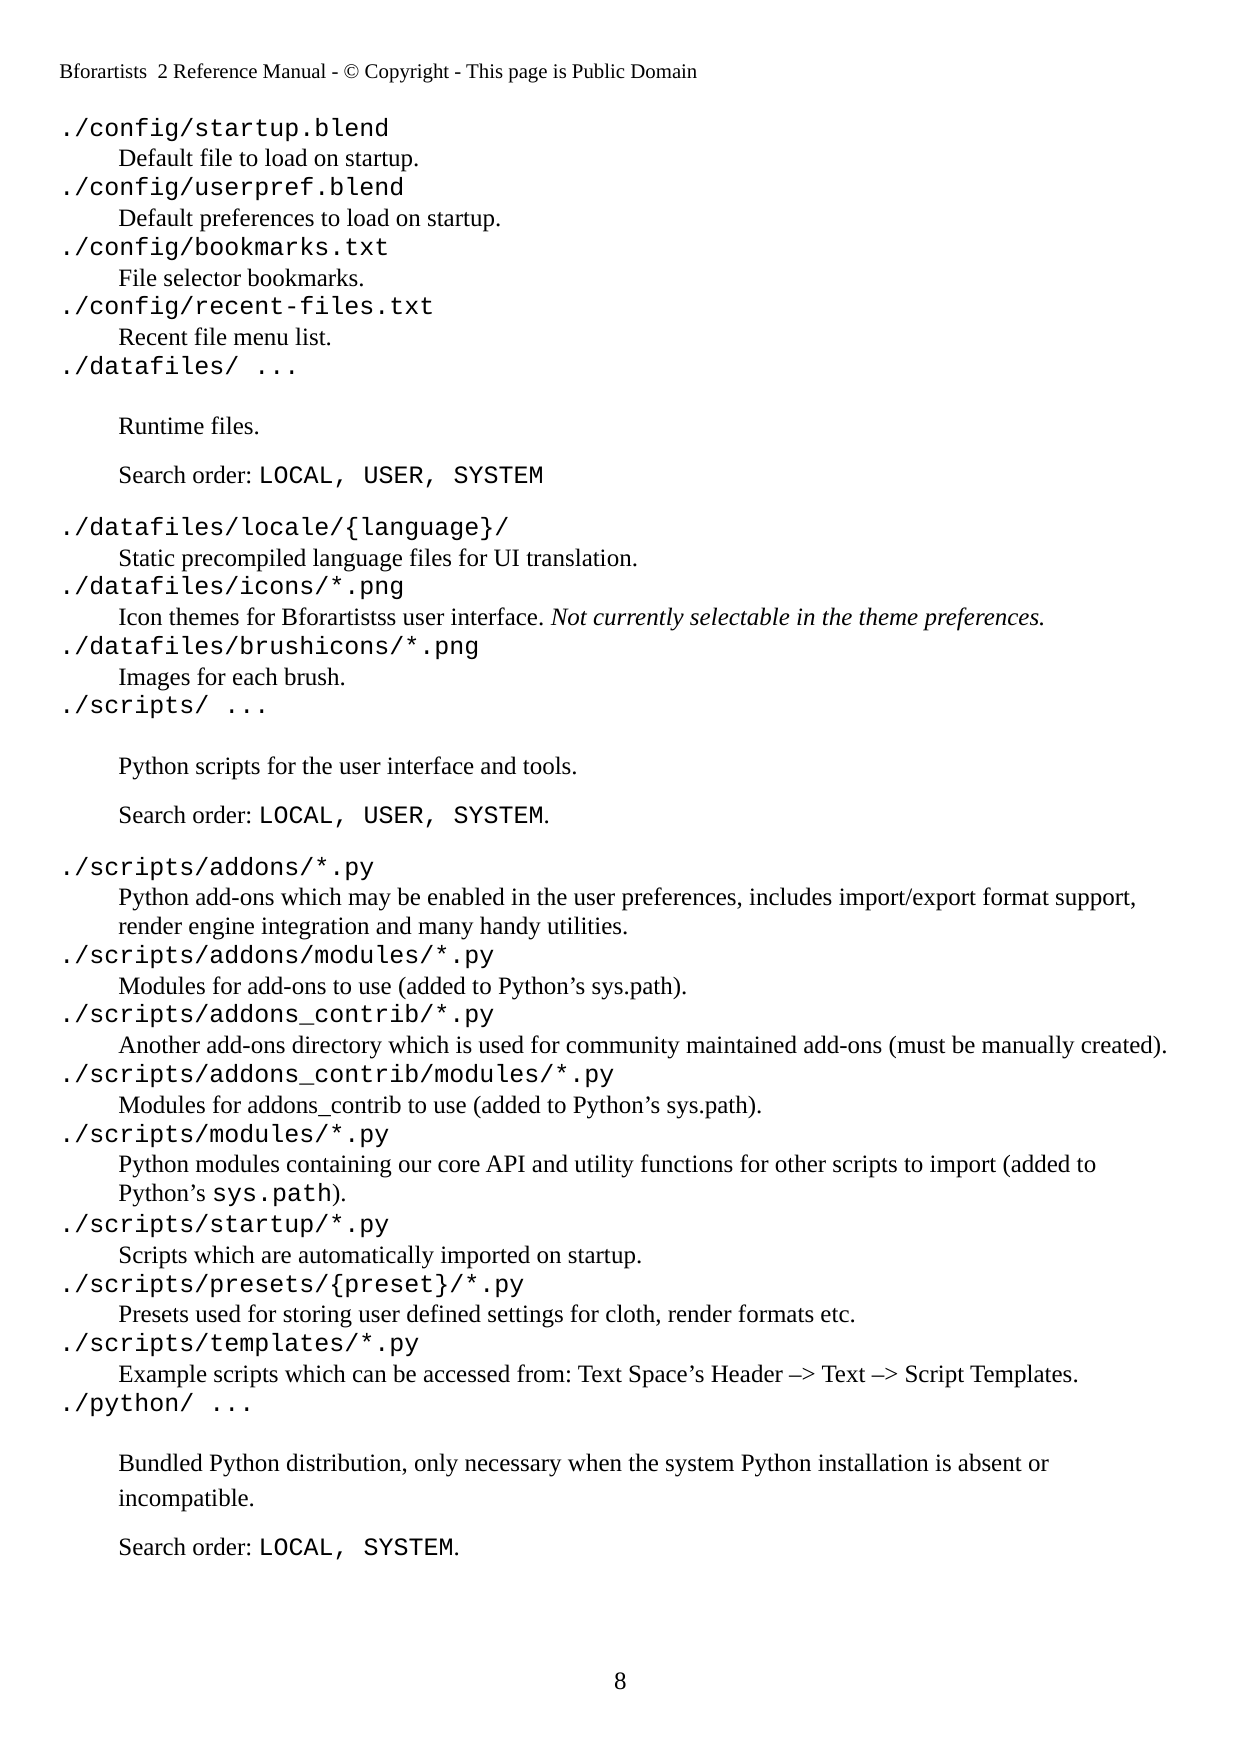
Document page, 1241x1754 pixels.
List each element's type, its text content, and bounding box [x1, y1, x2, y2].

subtitle ./scripts/modules/*.py [59, 1119, 1181, 1149]
subtitle ./scripts/startup/*.py [59, 1209, 1181, 1240]
subtitle ./python/ ... [59, 1388, 1181, 1419]
list Default preferences to load on startup. [118, 203, 1181, 232]
text Search order: LOCAL, SYSTEM. [118, 1532, 1181, 1562]
subtitle ./scripts/ ... [59, 691, 1181, 721]
list Static precompiled language files for UI translation. [118, 543, 1181, 571]
subtitle ./scripts/presets/{preset}/*.py [59, 1269, 1181, 1299]
text Bundled Python distribution, only necessary when the system Python installation is absent or incompatible. [118, 1448, 1181, 1511]
text Python scripts for the user interface and tools. [118, 751, 1181, 780]
list Presets used for storing user defined settings for cloth, render formats etc. [118, 1299, 1181, 1328]
subtitle ./datafiles/ ... [59, 351, 1181, 382]
subtitle ./datafiles/brushicons/*.png [59, 631, 1181, 662]
list Modules for addons_contrib to use (added to Python’s sys.path). [118, 1090, 1181, 1119]
list Example scripts which can be accessed from: Text Space’s Header –> Text –> Script Templates. [118, 1359, 1181, 1388]
list Modules for add-ons to use (added to Python’s sys.path). [118, 971, 1181, 999]
list File selector bookmarks. [118, 263, 1181, 291]
text Search order: LOCAL, USER, SYSTEM. [118, 800, 1181, 831]
subtitle ./scripts/addons_contrib/modules/*.py [59, 1059, 1181, 1090]
list Another add-ons directory which is used for community maintained add-ons (must be manually created). [118, 1030, 1181, 1059]
subtitle ./config/recent-files.txt [59, 291, 1181, 322]
subtitle ./scripts/templates/*.py [59, 1328, 1181, 1359]
subtitle ./config/userpref.blend [59, 172, 1181, 203]
subtitle ./config/startup.blend [59, 113, 1181, 143]
list Scripts which are automatically imported on startup. [118, 1240, 1181, 1269]
subtitle ./scripts/addons_contrib/*.py [59, 999, 1181, 1030]
list Icon themes for Bforartistss user interface. Not currently selectable in the theme preferences. [118, 602, 1181, 631]
subtitle ./datafiles/locale/{language}/ [59, 512, 1181, 543]
text Search order: LOCAL, USER, SYSTEM [118, 460, 1181, 491]
list Recent file menu list. [118, 322, 1181, 351]
list Python modules containing our core API and utility functions for other scripts to import (added to Python’s sys.path). [118, 1149, 1181, 1209]
list Default file to load on startup. [118, 143, 1181, 172]
subtitle ./scripts/addons/modules/*.py [59, 940, 1181, 971]
subtitle ./scripts/addons/*.py [59, 852, 1181, 882]
subtitle ./datafiles/icons/*.png [59, 571, 1181, 602]
text Runtime files. [118, 411, 1181, 440]
subtitle ./config/bookmarks.txt [59, 232, 1181, 263]
list Python add-ons which may be enabled in the user preferences, includes import/export format support, render engine integration and many handy utilities. [118, 882, 1181, 940]
list Images for each brush. [118, 662, 1181, 691]
